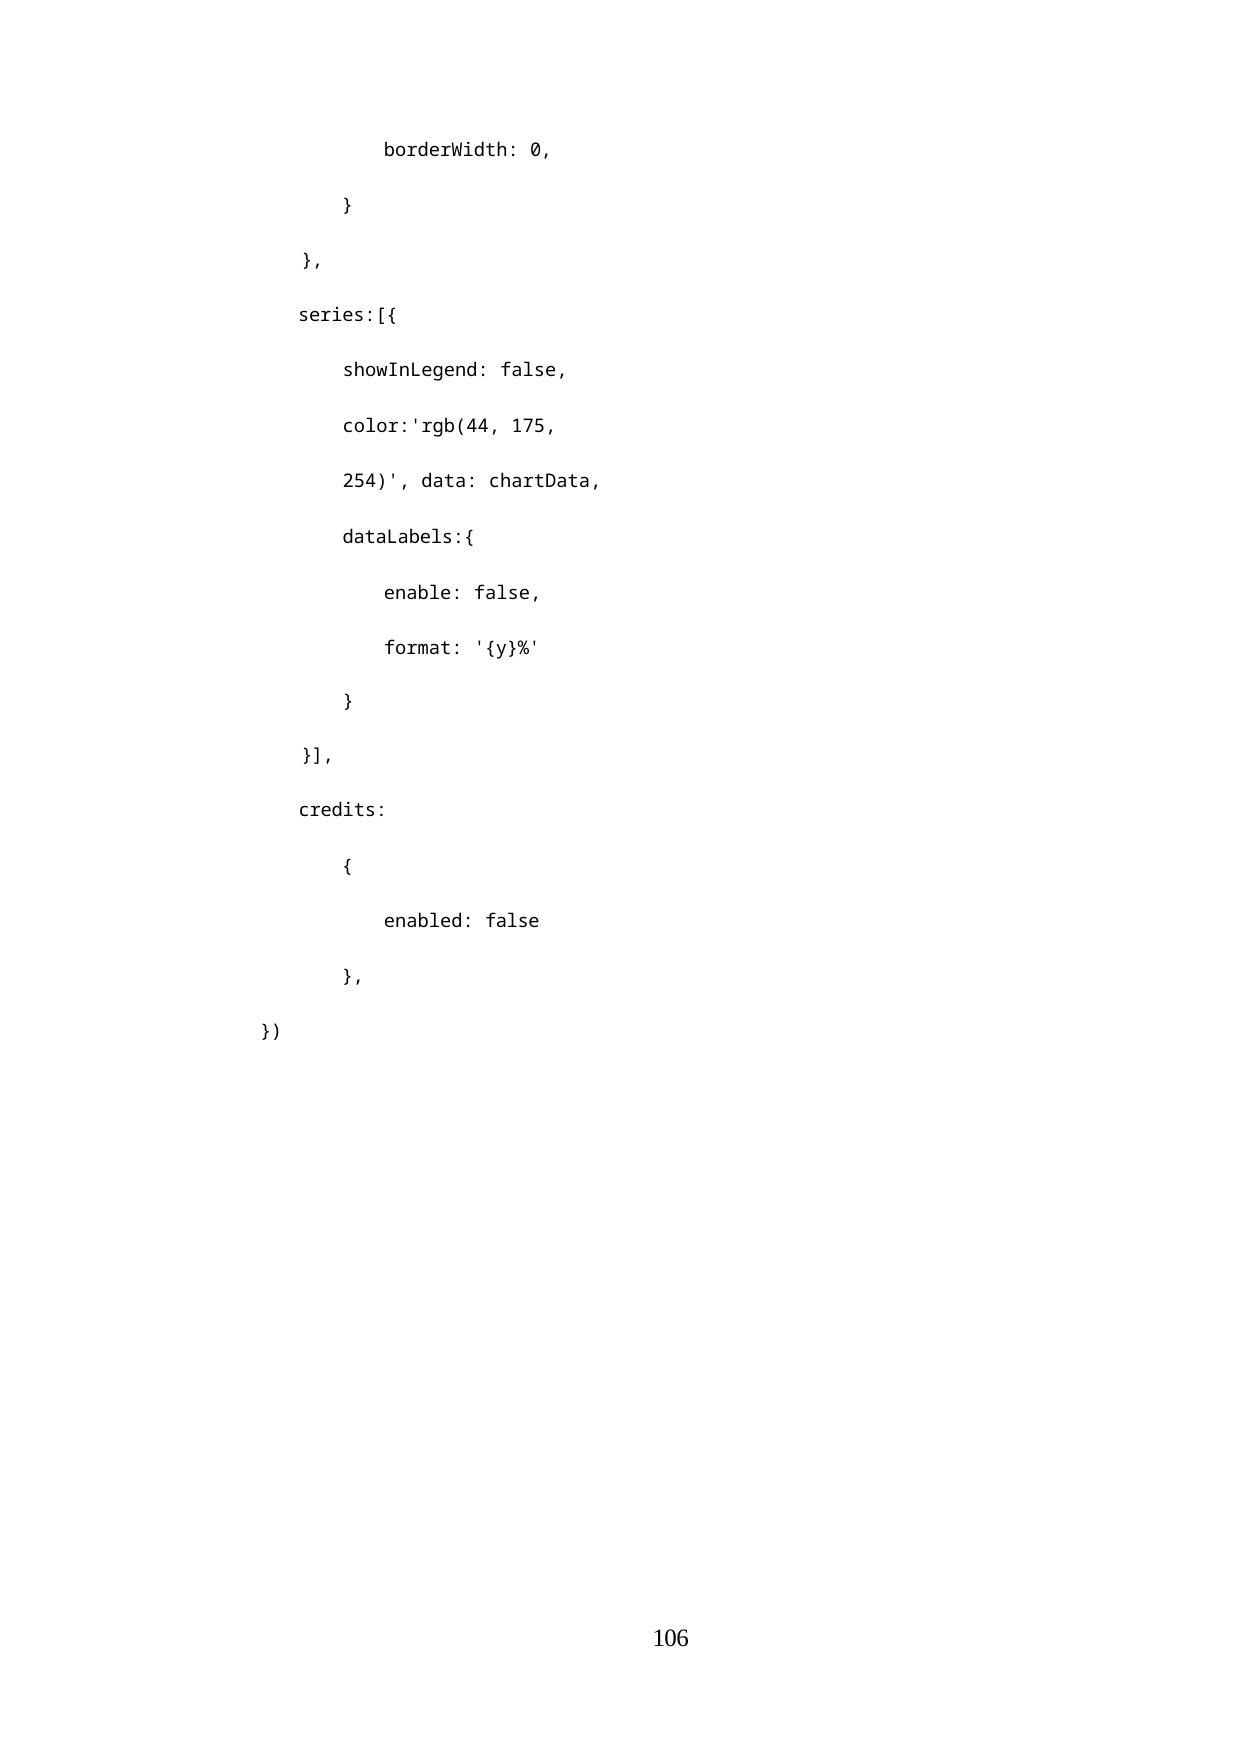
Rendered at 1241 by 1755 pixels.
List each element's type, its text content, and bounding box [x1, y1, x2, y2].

text }], [301, 742, 1241, 767]
text enable: false, format: '{y}%' [383, 579, 581, 660]
text borderWidth: 0, [383, 136, 1241, 161]
text enabled: false [383, 907, 1241, 932]
text showInLegend: false, color:'rgb(44, 175, 254)', data: chartData, dataLabels:{ [342, 357, 621, 549]
text } [118, 191, 577, 217]
text }, [301, 246, 1241, 272]
text credits: [118, 797, 567, 822]
text { [118, 852, 577, 877]
text series:[{ [192, 301, 504, 327]
text }) [260, 1017, 1241, 1043]
text } [342, 690, 1241, 712]
text }, [118, 962, 588, 988]
